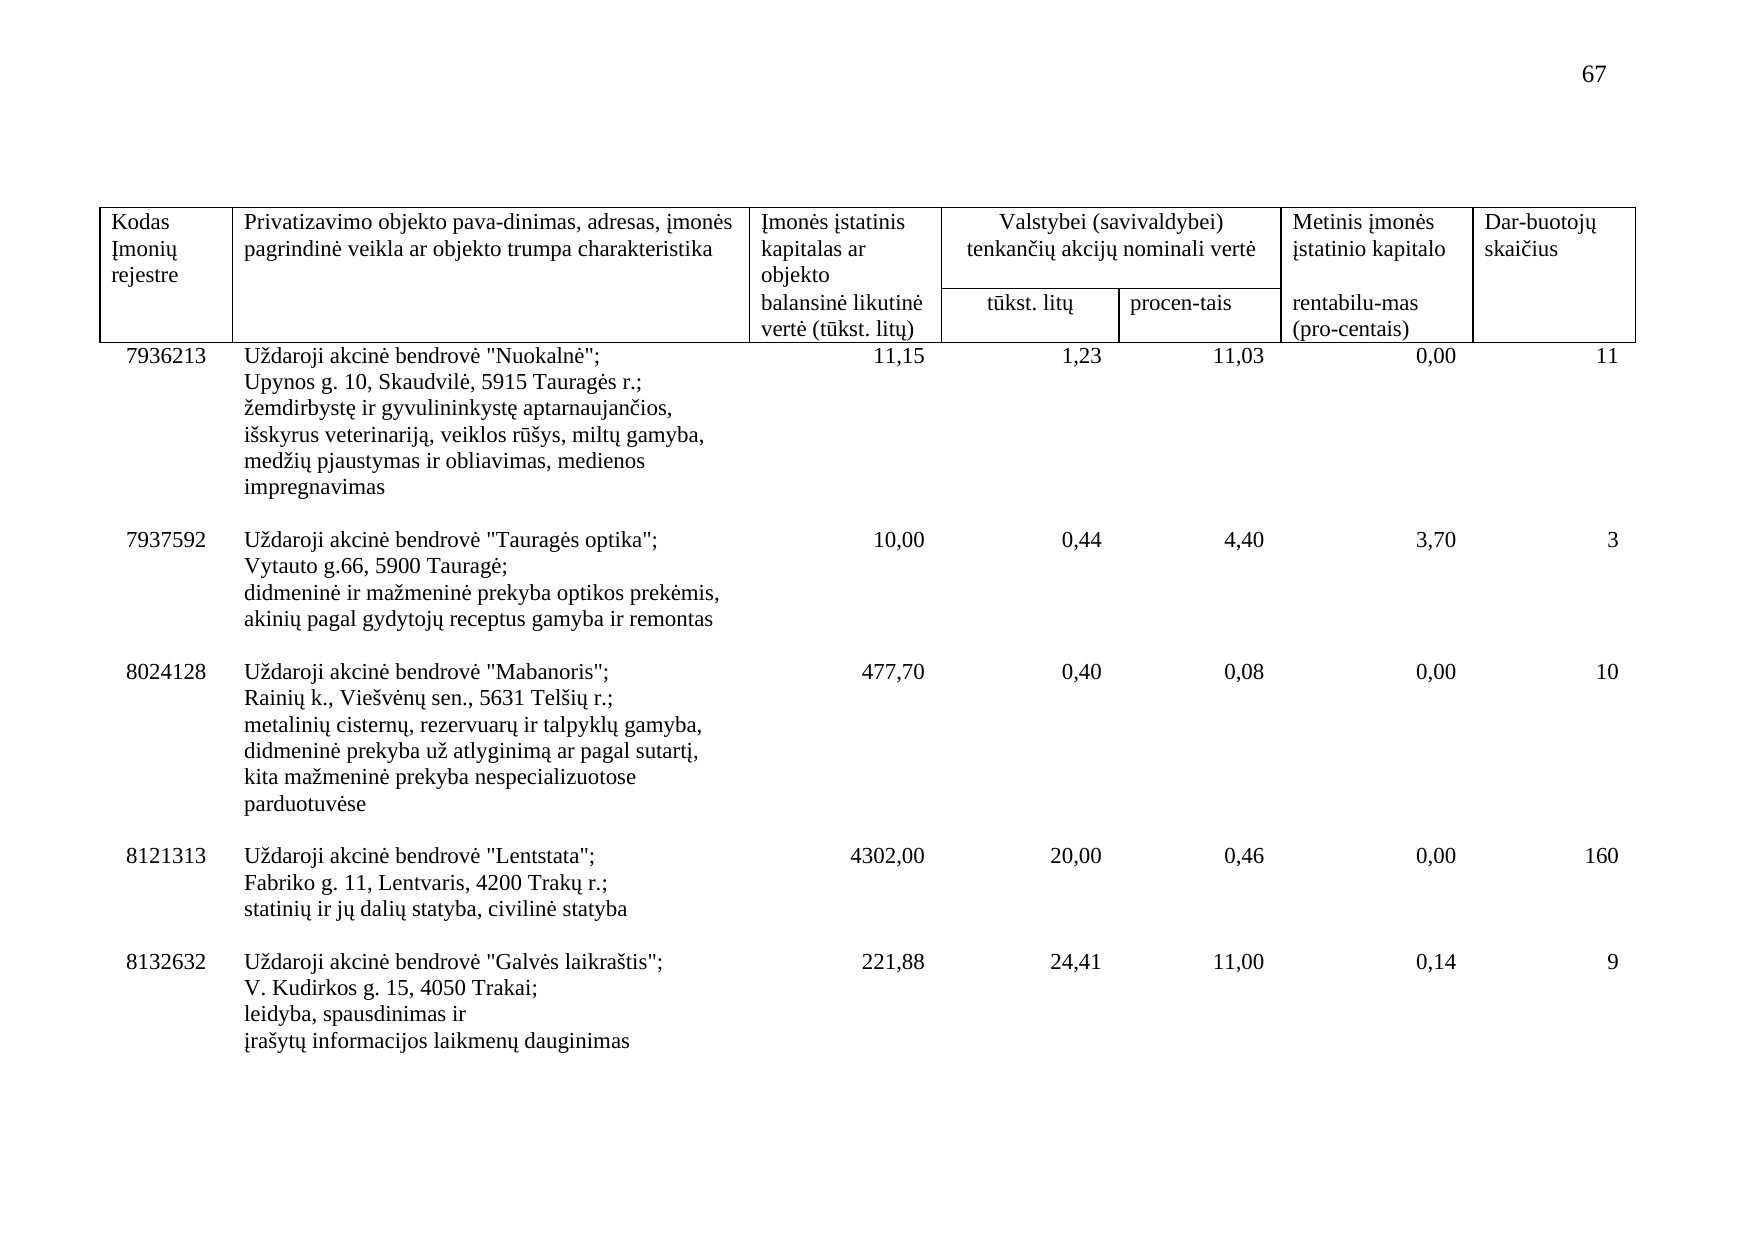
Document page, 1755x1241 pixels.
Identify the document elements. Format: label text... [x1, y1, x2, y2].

table_header Metinis įmonės įstatinio kapitalo [1282, 208, 1472, 287]
table_cell 4,40 [1119, 526, 1281, 658]
table_cell [941, 1027, 1119, 1058]
table_cell 10,00 [750, 526, 941, 658]
table_cell 3 [1473, 526, 1636, 658]
table_cell Uždaroji akcinė bendrovė "Tauragės optika"; Vytauto g.66, 5900 Tauragė; didmeninė ir mažmeninė prekyba optikos prekėmis, akinių pagal gydytojų receptus gamyba ir remontas [233, 526, 749, 658]
table_cell [750, 1027, 941, 1058]
table_cell 0,44 [941, 526, 1119, 658]
table_cell [1473, 1027, 1636, 1058]
table_cell 9 [1473, 948, 1636, 1027]
table_cell [101, 288, 232, 342]
table_cell 0,08 [1119, 658, 1281, 842]
table_cell 8121313 [100, 843, 233, 948]
table_cell 7936213 [100, 343, 233, 526]
table_cell Uždaroji akcinė bendrovė "Mabanoris"; Rainių k., Viešvėnų sen., 5631 Telšių r.; metalinių cisternų, rezervuarų ir talpyklų gamyba, didmeninė prekyba už atlyginimą ar pagal sutartį, kita mažmeninė prekyba nespecializuotose parduotuvėse [233, 658, 749, 842]
table_cell 11,15 [750, 343, 941, 526]
table_cell [1119, 1027, 1281, 1058]
table_cell 4302,00 [750, 843, 941, 948]
table_cell 3,70 [1281, 526, 1473, 658]
table_cell 0,40 [941, 658, 1119, 842]
table_cell 11 [1473, 343, 1636, 526]
table_cell Uždaroji akcinė bendrovė "Galvės laikraštis"; V. Kudirkos g. 15, 4050 Trakai; leidyba, spausdinimas ir [233, 948, 749, 1027]
table_cell 0,14 [1281, 948, 1473, 1027]
table_cell 0,00 [1281, 343, 1473, 526]
table_cell 11,03 [1119, 343, 1281, 526]
table_cell [1281, 1027, 1473, 1058]
table_cell rentabilu-mas (pro-centais) [1282, 288, 1472, 342]
table_cell 8024128 [100, 658, 233, 842]
table_cell tūkst. litų [942, 289, 1118, 342]
table_cell procen-tais [1120, 289, 1280, 342]
table_cell 0,00 [1281, 658, 1473, 842]
table_header Įmonės įstatinis kapitalas ar objekto [750, 208, 941, 287]
table_cell 8132632 [100, 948, 233, 1027]
table_cell 20,00 [941, 843, 1119, 948]
table_cell 477,70 [750, 658, 941, 842]
table_cell 7937592 [100, 526, 233, 658]
table_cell Uždaroji akcinė bendrovė "Lentstata"; Fabriko g. 11, Lentvaris, 4200 Trakų r.; statinių ir jų dalių statyba, civilinė statyba [233, 843, 749, 948]
table_cell [1474, 288, 1635, 342]
table_cell 24,41 [941, 948, 1119, 1027]
table_cell įrašytų informacijos laikmenų dauginimas [233, 1027, 749, 1058]
table_cell 160 [1473, 843, 1636, 948]
table_cell [100, 1027, 233, 1058]
table_header Privatizavimo objekto pava-dinimas, adresas, įmonės pagrindinė veikla ar objekto trumpa charakteristika [233, 208, 749, 287]
table_cell 1,23 [941, 343, 1119, 526]
table_cell 221,88 [750, 948, 941, 1027]
table_header Kodas Įmonių rejestre [101, 208, 232, 287]
table_cell 11,00 [1119, 948, 1281, 1027]
table_cell 0,00 [1281, 843, 1473, 948]
table_header Valstybei (savivaldybei) tenkančių akcijų nominali vertė [942, 208, 1280, 287]
table_cell 10 [1473, 658, 1636, 842]
table_cell [233, 288, 749, 342]
table_cell Uždaroji akcinė bendrovė "Nuokalnė"; Upynos g. 10, Skaudvilė, 5915 Tauragės r.; žemdirbystę ir gyvulininkystę aptarnaujančios, išskyrus veterinariją, veiklos rūšys, miltų gamyba, medžių pjaustymas ir obliavimas, medienos impregnavimas [233, 343, 749, 526]
table_header Dar-buotojų skaičius [1474, 208, 1635, 287]
table_cell 0,46 [1119, 843, 1281, 948]
table_cell balansinė likutinė vertė (tūkst. litų) [750, 288, 941, 342]
